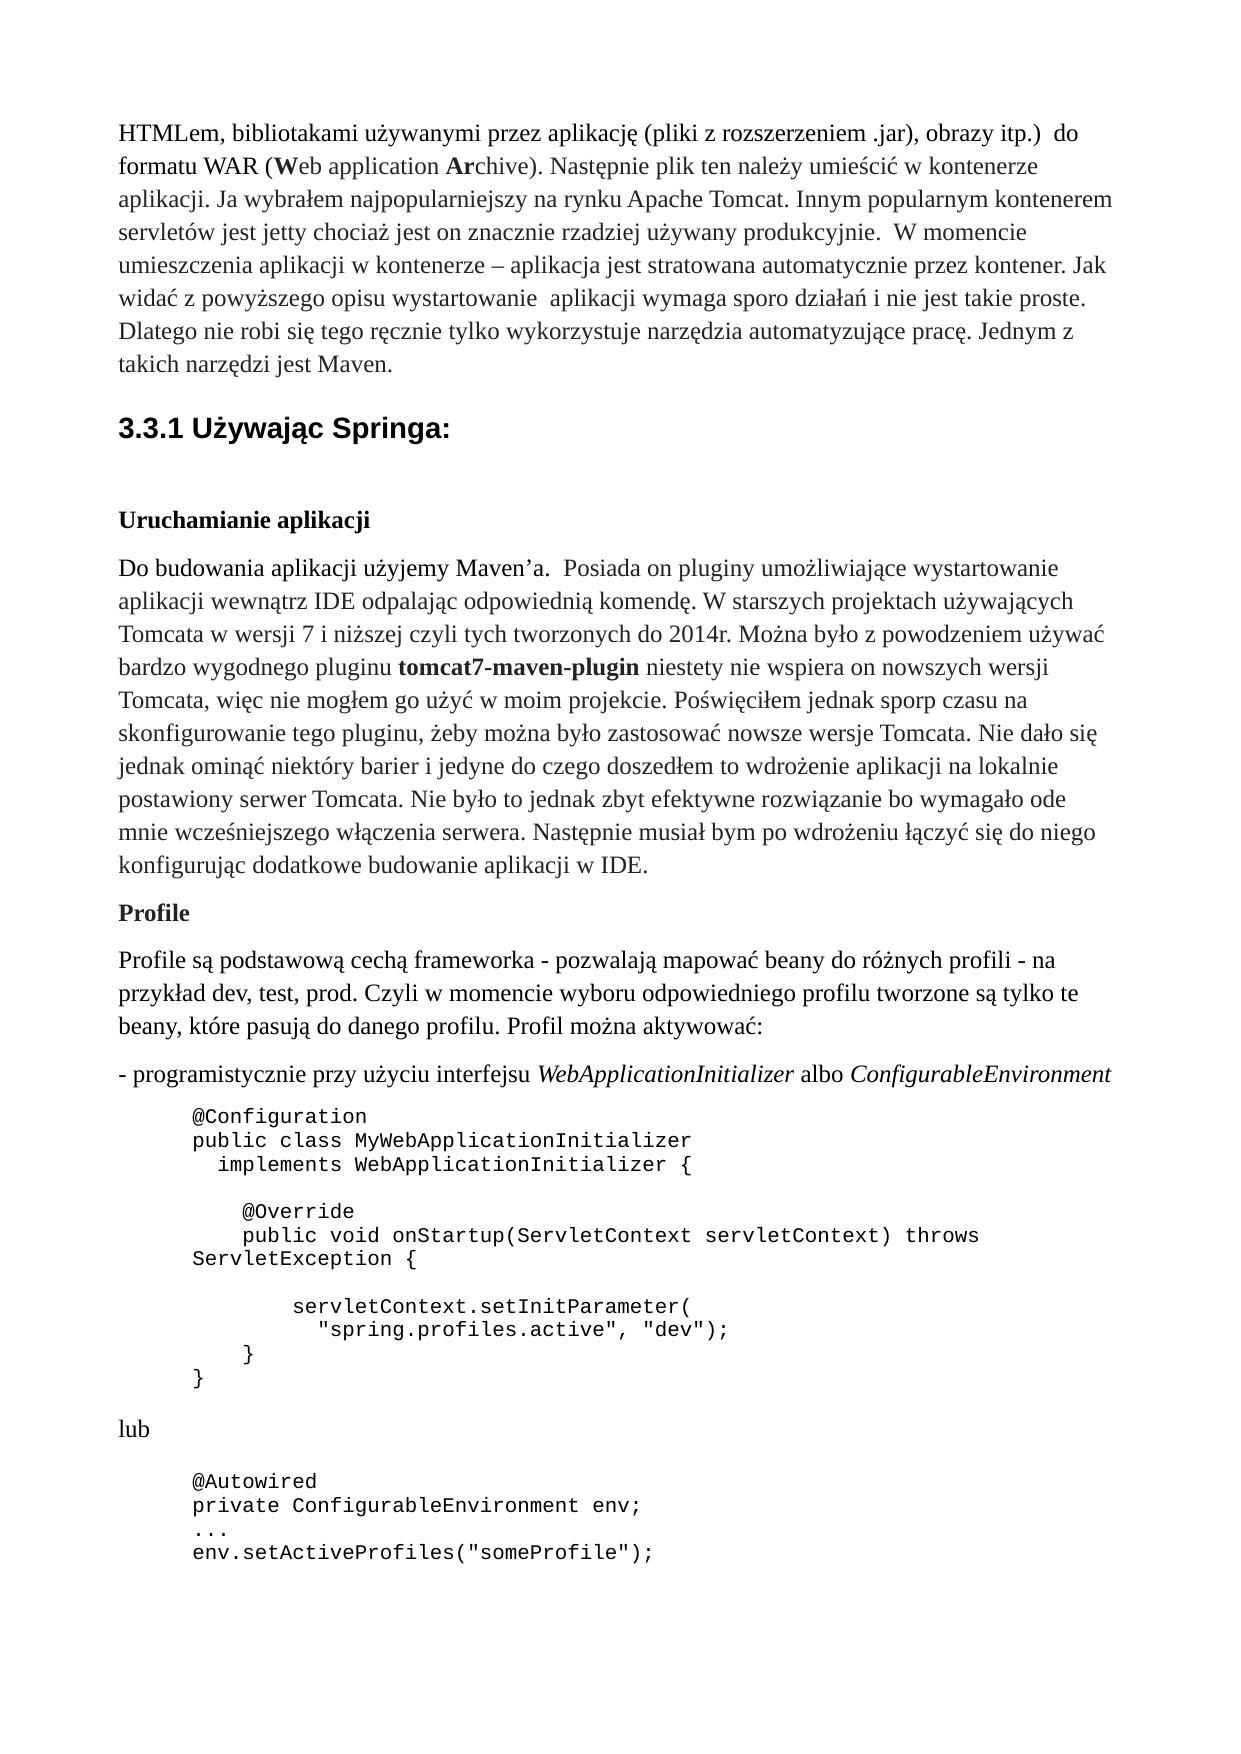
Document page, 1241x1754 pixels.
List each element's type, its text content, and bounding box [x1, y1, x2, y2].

text HTMLem, bibliotakami używanymi przez aplikację (pliki z rozszerzeniem .jar), obrazy itp.) do formatu WAR (Web application Archive). Następnie plik ten należy umieścić w kontenerze aplikacji. Ja wybrałem najpopularniejszy na rynku Apache Tomcat. Innym popularnym kontenerem servletów jest jetty chociaż jest on znacznie rzadziej używany produkcyjnie. W momencie umieszczenia aplikacji w kontenerze – aplikacja jest stratowana automatycznie przez kontener. Jak widać z powyższego opisu wystartowanie aplikacji wymaga sporo działań i nie jest takie proste. Dlatego nie robi się tego ręcznie tylko wykorzystuje narzędzia automatyzujące pracę. Jednym z takich narzędzi jest Maven. [118, 118, 1122, 378]
text Profile są podstawową cechą frameworka - pozwalają mapować beany do różnych profili - na przykład dev, test, prod. Czyli w momencie wyboru odpowiedniego profilu tworzone są tylko te beany, które pasują do danego profilu. Profil można aktywować: [118, 945, 1122, 1040]
text Profile [118, 898, 1122, 926]
text "spring.profiles.active", "dev"); [192, 1319, 1122, 1343]
text ... [192, 1519, 1122, 1542]
text public class MyWebApplicationInitializer [192, 1130, 1122, 1154]
text servletContext.setInitParameter( [192, 1296, 1122, 1319]
text @Autowired [192, 1471, 1122, 1495]
text @Configuration [192, 1107, 1122, 1130]
text } [192, 1343, 1122, 1367]
text - programistycznie przy użyciu interfejsu WebApplicationInitializer albo ConfigurableEnvironment [118, 1059, 1122, 1088]
text Uruchamianie aplikacji [118, 505, 1122, 534]
text implements WebApplicationInitializer { [192, 1154, 1122, 1177]
text Do budowania aplikacji użyjemy Maven’a. Posiada on pluginy umożliwiające wystartowanie aplikacji wewnątrz IDE odpalając odpowiednią komendę. W starszych projektach używających Tomcata w wersji 7 i niższej czyli tych tworzonych do 2014r. Można było z powodzeniem używać bardzo wygodnego pluginu tomcat7-maven-plugin niestety nie wspiera on nowszych wersji Tomcata, więc nie mogłem go użyć w moim projekcie. Poświęciłem jednak sporp czasu na skonfigurowanie tego pluginu, żeby można było zastosować nowsze wersje Tomcata. Nie dało się jednak ominąć niektóry barier i jedyne do czego doszedłem to wdrożenie aplikacji na lokalnie postawiony serwer Tomcata. Nie było to jednak zbyt efektywne rozwiązanie bo wymagało ode mnie wcześniejszego włączenia serwera. Następnie musiał bym po wdrożeniu łączyć się do niego konfigurując dodatkowe budowanie aplikacji w IDE. [118, 553, 1122, 879]
text } [192, 1367, 1122, 1390]
text private ConfigurableEnvironment env; [192, 1495, 1122, 1519]
text lub [118, 1414, 1122, 1443]
text env.setActiveProfiles("someProfile"); [192, 1542, 1122, 1566]
text public void onStartup(ServletContext servletContext) throws ServletException { [192, 1225, 1122, 1272]
text @Override [192, 1201, 1122, 1225]
subtitle 3.3.1 Używając Springa: [118, 411, 1122, 445]
